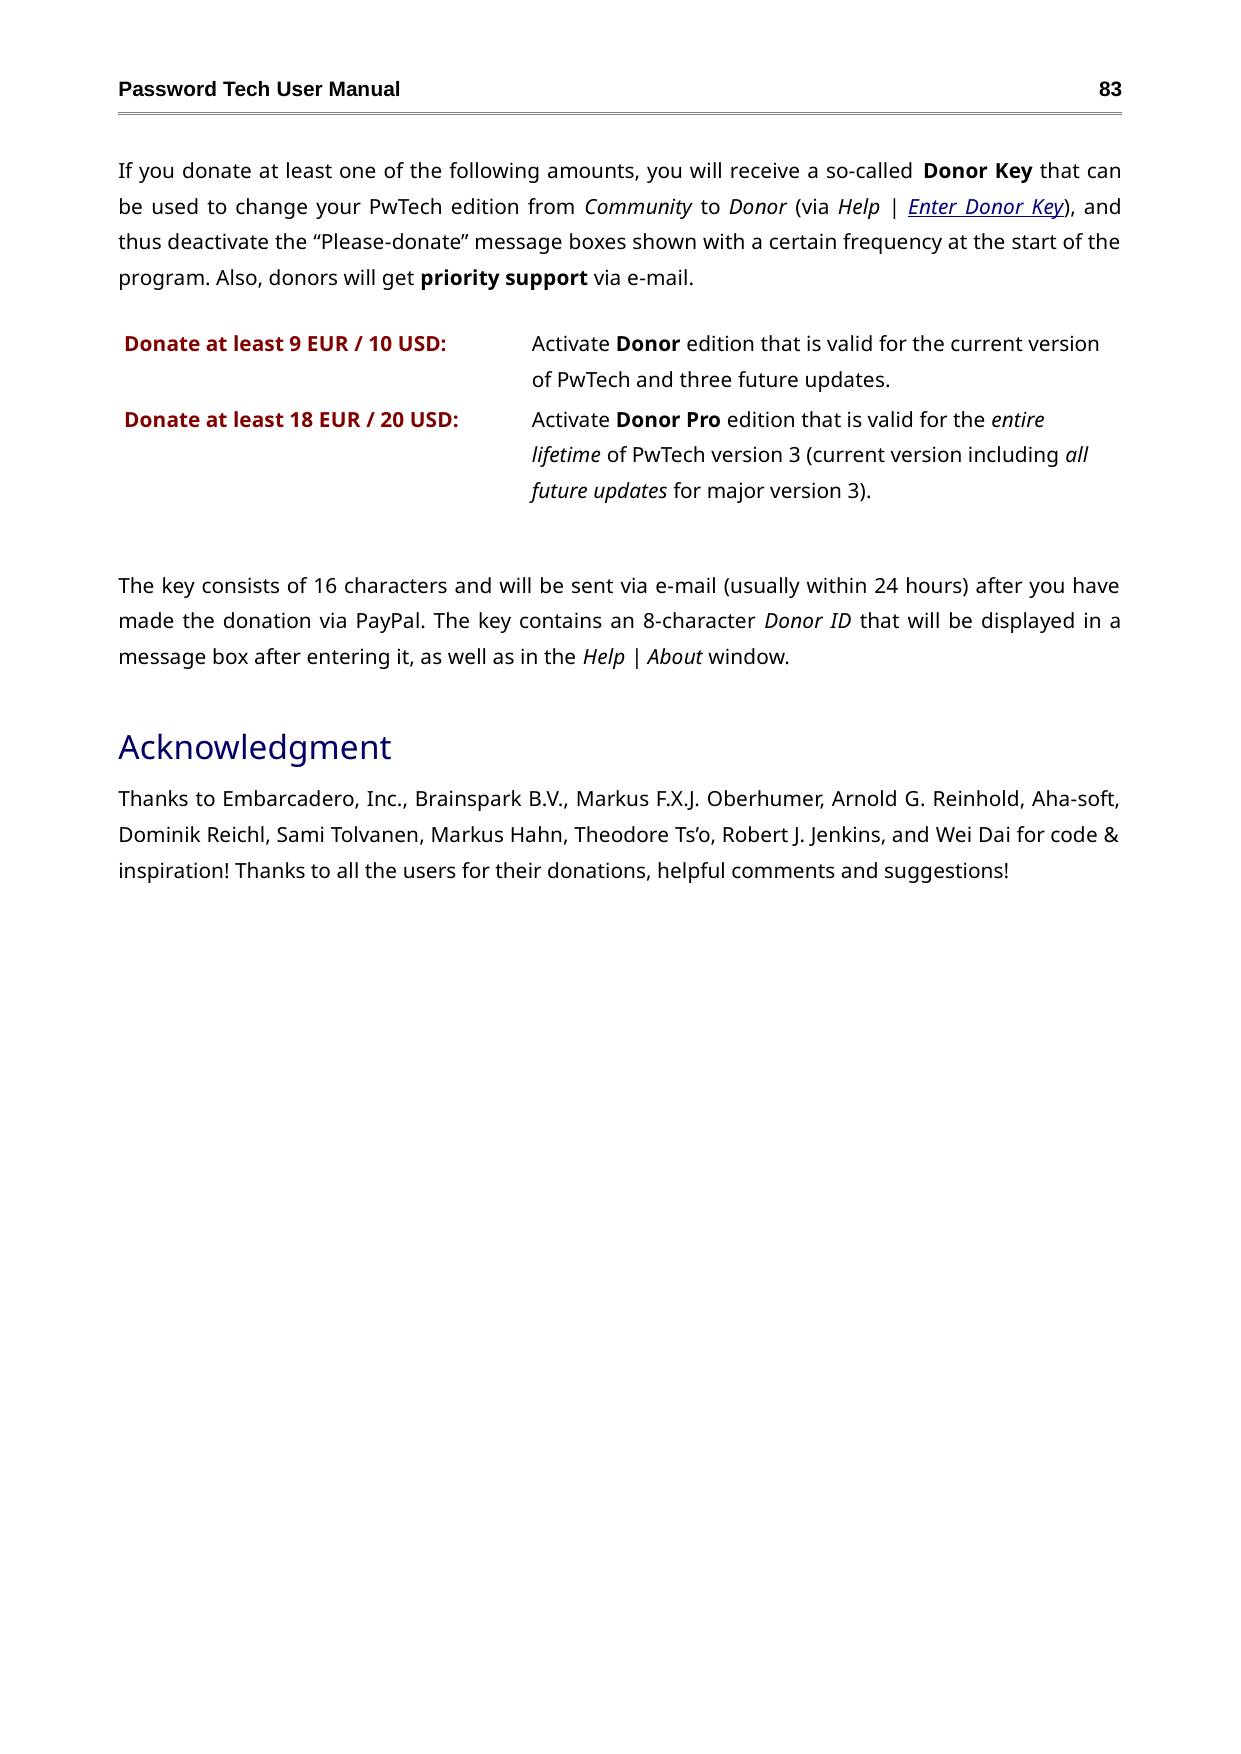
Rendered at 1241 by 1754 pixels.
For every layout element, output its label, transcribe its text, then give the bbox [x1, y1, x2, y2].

table_cell Donate at least 18 EUR / 20 USD: [118, 399, 526, 510]
text Thanks to Embarcadero, Inc., Brainspark B.V., Markus F.X.J. Oberhumer, Arnold G. Reinhold, Aha-soft, Dominik Reichl, Sami Tolvanen, Markus Hahn, Theodore Ts’o, Robert J. Jenkins, and Wei Dai for code & inspiration! Thanks to all the users for their donations, helpful comments and suggestions! [118, 784, 1122, 884]
table_header Donate at least 9 EUR / 10 USD: [118, 323, 526, 399]
table_header Activate Donor edition that is valid for the current version of PwTech and three future updates. [526, 323, 1122, 399]
text If you donate at least one of the following amounts, you will receive a so-called Donor Key that can be used to change your PwTech edition from Community to Donor (via Help | Enter Donor Key), and thus deactivate the “Please-donate” message boxes shown with a certain frequency at the start of the program. Also, donors will get priority support via e-mail. [118, 156, 1122, 291]
text The key consists of 16 characters and will be sent via e-mail (usually within 24 hours) after you have made the donation via PayPal. The key contains an 8-character Donor ID that will be displayed in a message box after entering it, as well as in the Help | About window. [118, 571, 1122, 670]
table_cell Activate Donor Pro edition that is valid for the entire lifetime of PwTech version 3 (current version including all future updates for major version 3). [526, 399, 1122, 510]
subtitle Acknowledgment [118, 723, 1122, 769]
